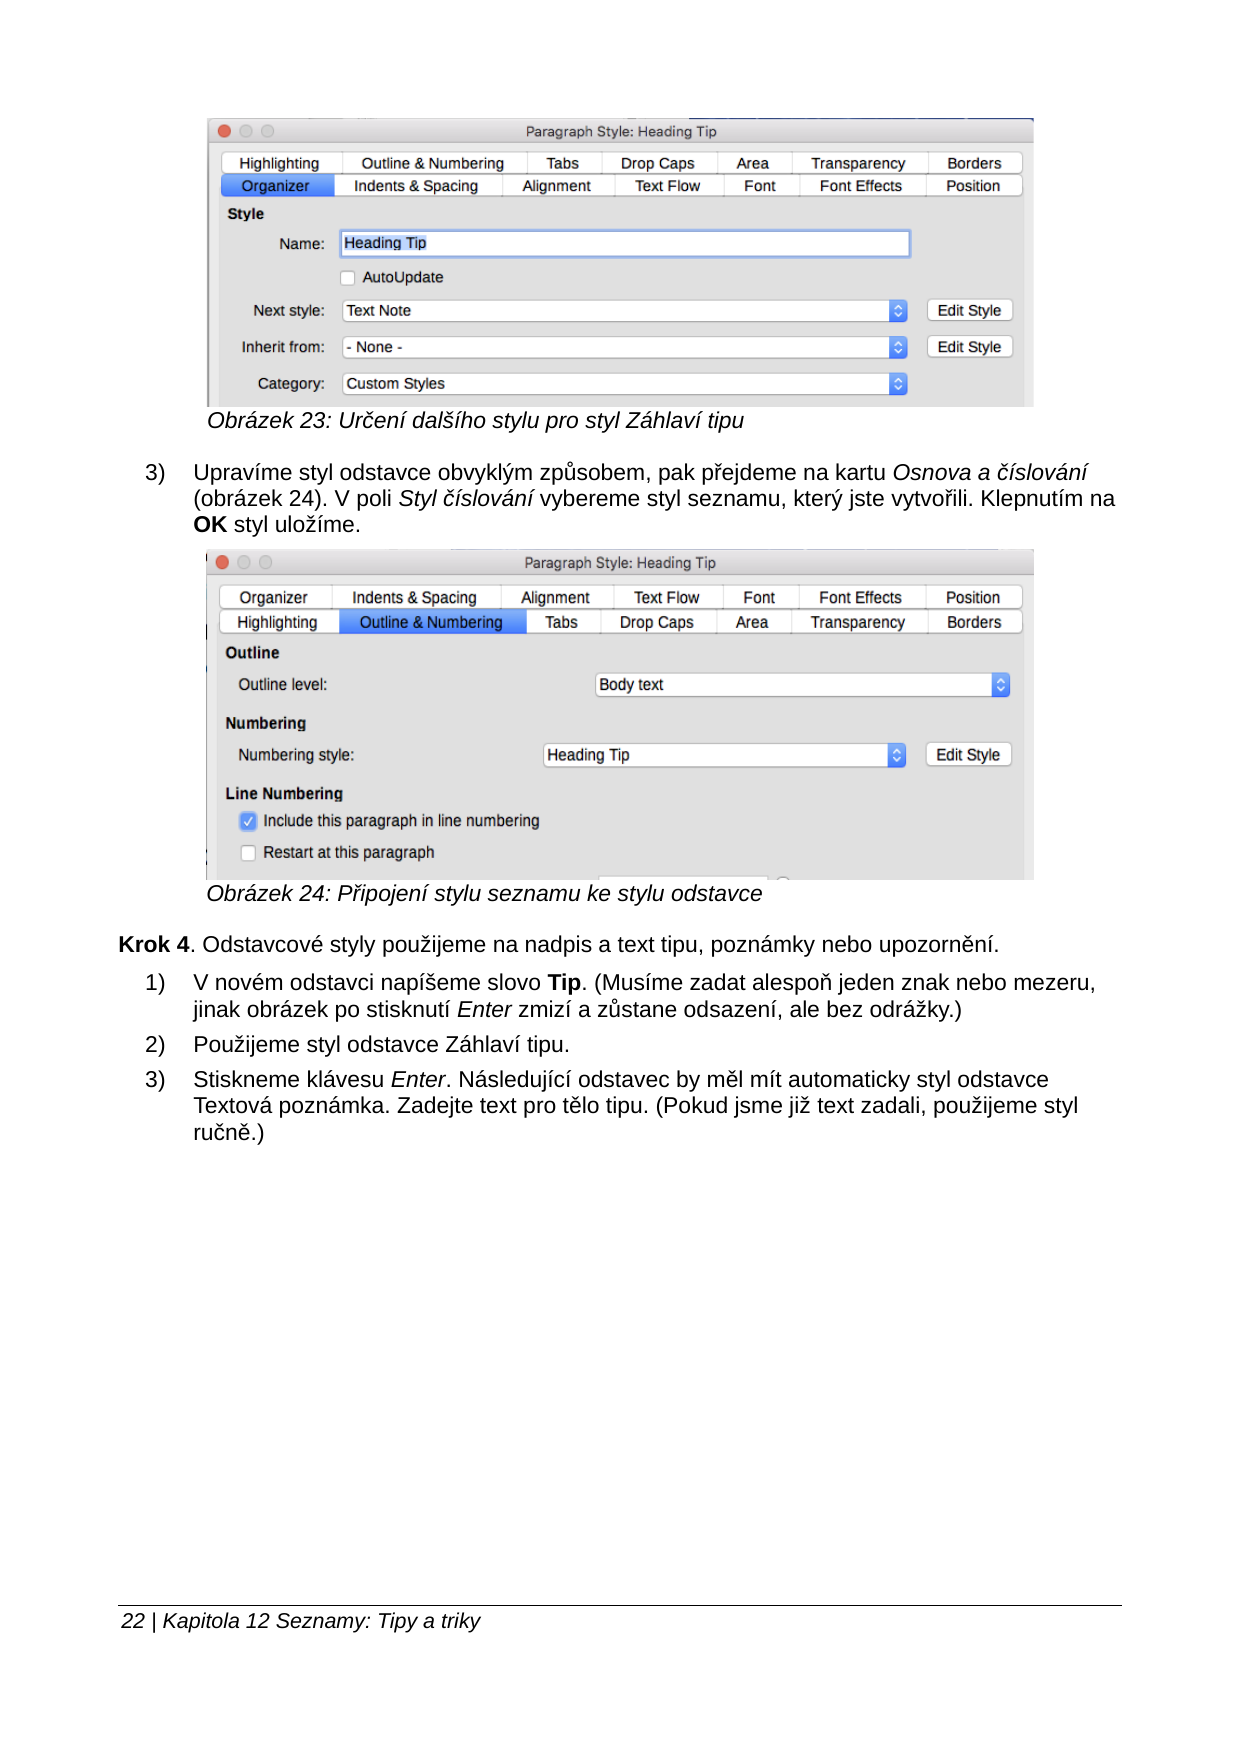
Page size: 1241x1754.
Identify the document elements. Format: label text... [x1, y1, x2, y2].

list Použijeme styl odstavce Záhlaví tipu. [165, 1031, 1122, 1057]
text Obrázek 24: Připojení stylu seznamu ke stylu odstavce [206, 880, 1034, 906]
text Krok 4. Odstavcové styly použijeme na nadpis a text tipu, poznámky nebo upozornění. [118, 931, 1122, 957]
list Stiskneme klávesu Enter. Následující odstavec by měl mít automaticky styl odstavce Textová poznámka. Zadejte text pro tělo tipu. (Pokud jsme již text zadali, použijeme styl ručně.) [165, 1066, 1122, 1145]
picture [206, 549, 1034, 880]
list Upravíme styl odstavce obvyklým způsobem, pak přejdeme na kartu Osnova a číslování (obrázek 24). V poli Styl číslování vybereme styl seznamu, který jste vytvořili. Klepnutím na OK styl uložíme. [165, 458, 1134, 538]
list V novém odstavci napíšeme slovo Tip. (Musíme zadat alespoň jeden znak nebo mezeru, jinak obrázek po stisknutí Enter zmizí a zůstane odsazení, ale bez odrážky.) [165, 969, 1122, 1022]
text Obrázek 23: Určení dalšího stylu pro styl Záhlaví tipu [207, 407, 1033, 433]
picture [206, 118, 1034, 407]
